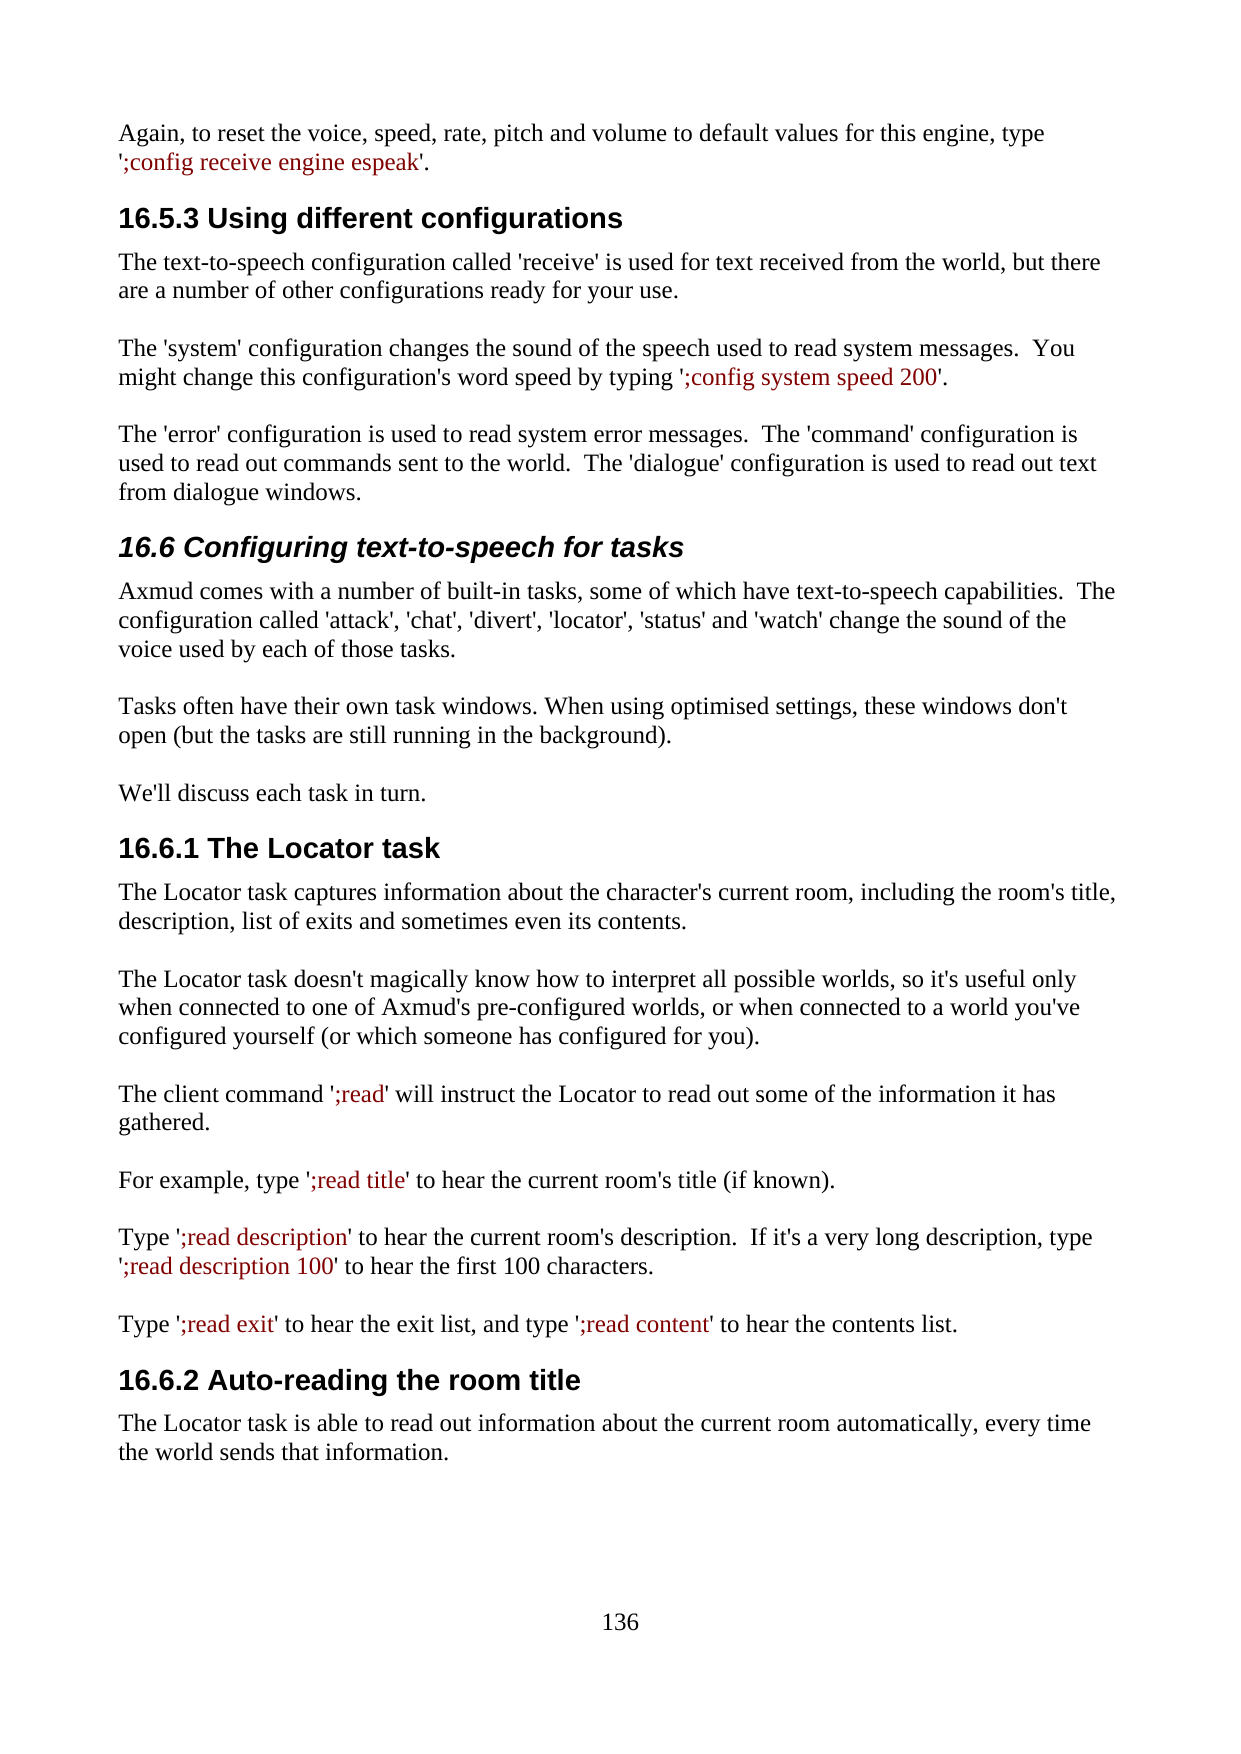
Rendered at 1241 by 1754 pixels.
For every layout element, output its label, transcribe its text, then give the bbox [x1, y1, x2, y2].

subtitle 16.5.3 Using different configurations [118, 201, 1122, 234]
text Again, to reset the voice, speed, rate, pitch and volume to default values for this engine, type ';config receive engine espeak'. [118, 118, 1122, 176]
text Type ';read description' to hear the current room's description. If it's a very long description, type ';read description 100' to hear the first 100 characters. [118, 1222, 1122, 1280]
text The Locator task doesn't magically know how to interpret all possible worlds, so it's useful only when connected to one of Axmud's pre-configured worlds, or when connected to a world you've configured yourself (or which someone has configured for you). [118, 964, 1122, 1050]
text Type ';read exit' to hear the exit list, and type ';read content' to hear the contents list. [118, 1309, 1122, 1337]
subtitle 16.6 Configuring text-to-speech for tasks [118, 530, 1122, 564]
subtitle 16.6.1 The Locator task [118, 831, 1122, 865]
text The Locator task captures information about the character's current room, including the room's title, description, list of exits and sometimes even its contents. [118, 877, 1122, 935]
text The Locator task is able to read out information about the current room automatically, every time the world sends that information. [118, 1408, 1122, 1466]
text Tasks often have their own task windows. When using optimised settings, these windows don't open (but the tasks are still running in the background). [118, 691, 1122, 749]
text We'll discuss each task in turn. [118, 778, 1122, 806]
text The 'system' configuration changes the sound of the speech used to read system messages. You might change this configuration's word speed by typing ';config system speed 200'. [118, 333, 1122, 390]
text Axmud comes with a number of built-in tasks, some of which have text-to-speech capabilities. The configuration called 'attack', 'chat', 'divert', 'locator', 'status' and 'watch' change the sound of the voice used by each of those tasks. [118, 576, 1122, 663]
text The 'error' configuration is used to read system error messages. The 'command' configuration is used to read out commands sent to the world. The 'dialogue' configuration is used to read out text from dialogue windows. [118, 419, 1122, 505]
text The text-to-speech configuration called 'receive' is used for text received from the world, but there are a number of other configurations ready for your use. [118, 247, 1122, 304]
text For example, type ';read title' to hear the current room's title (if known). [118, 1165, 1122, 1194]
text The client command ';read' will instruct the Locator to read out some of the information it has gathered. [118, 1079, 1122, 1136]
subtitle 16.6.2 Auto-reading the room title [118, 1362, 1122, 1396]
